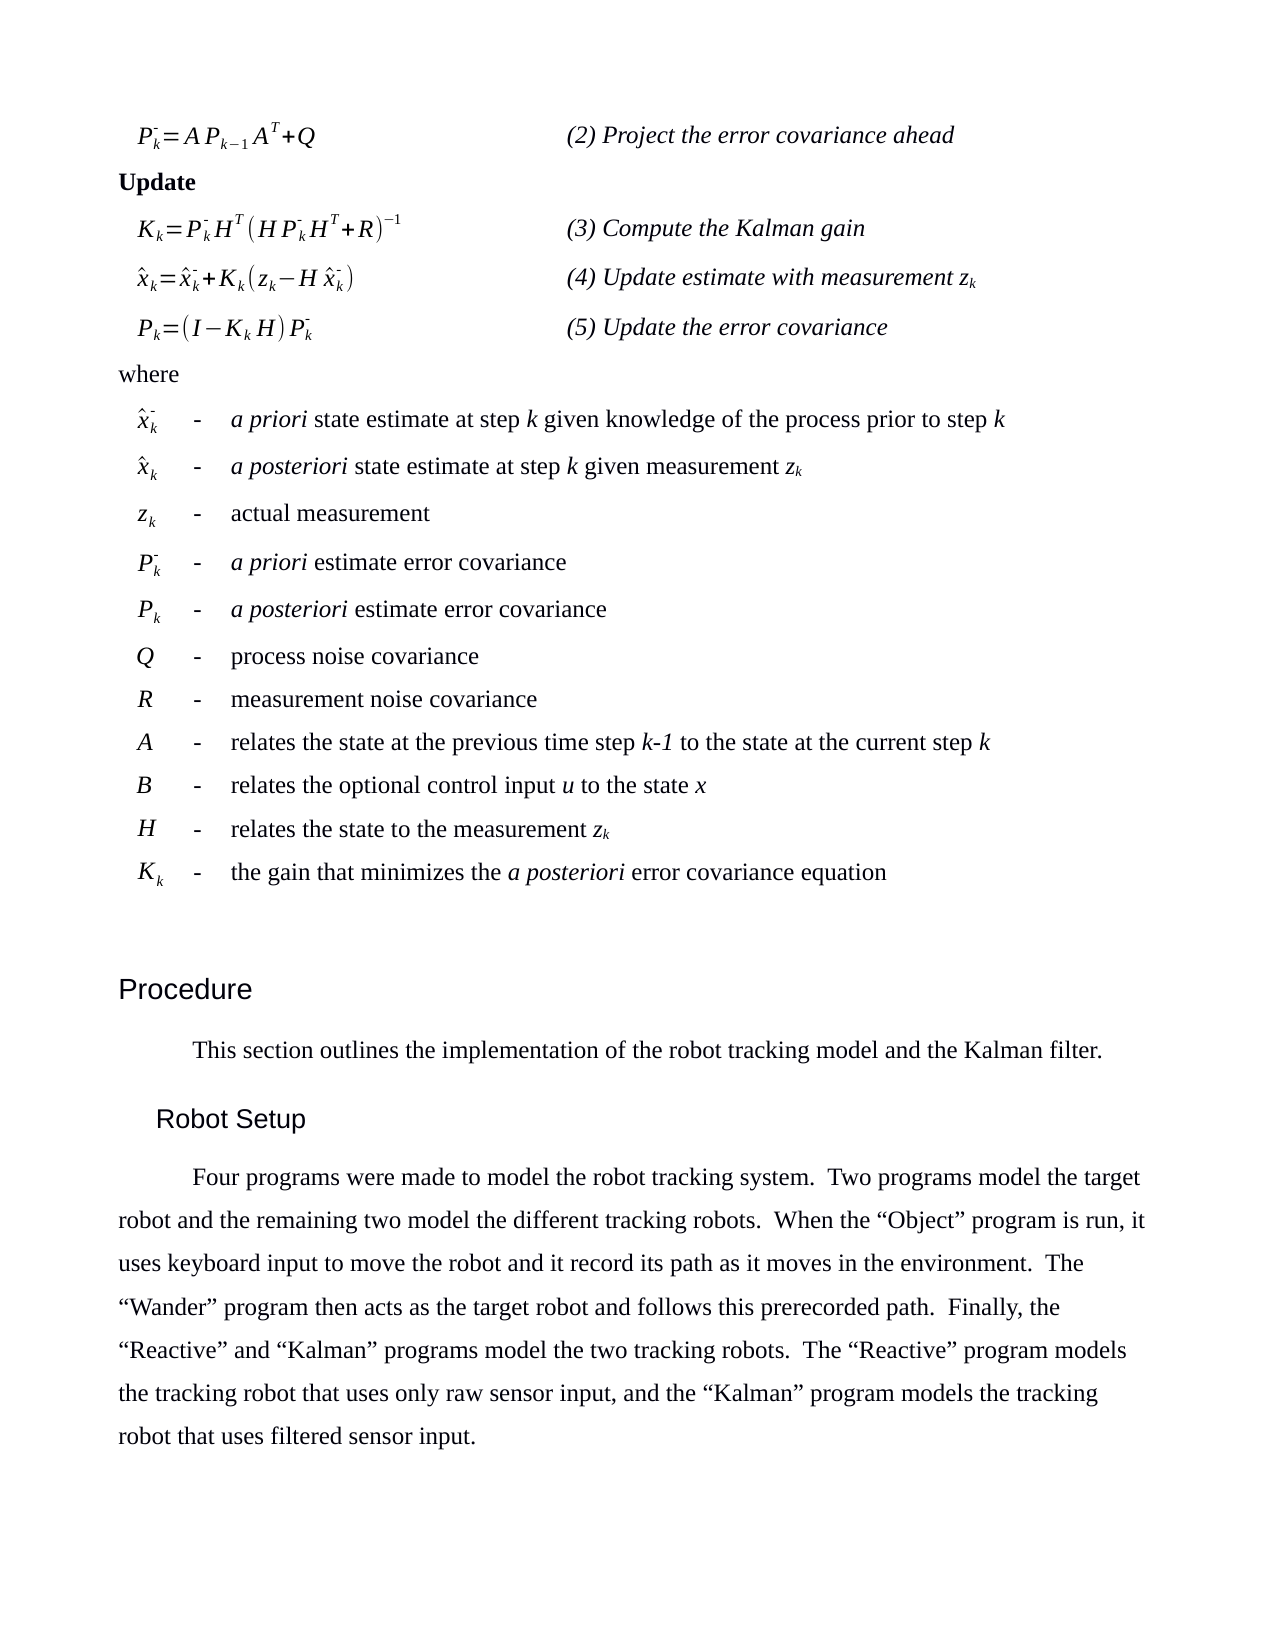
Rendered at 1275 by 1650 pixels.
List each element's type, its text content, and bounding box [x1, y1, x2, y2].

text - a posteriori state estimate at step k given measurement zk [118, 451, 1157, 484]
text where [118, 359, 1157, 387]
text Update [118, 167, 1157, 196]
text (2) Project the error covariance ahead [118, 118, 1157, 153]
text - measurement noise covariance [118, 684, 1157, 713]
text - actual measurement [118, 498, 1157, 531]
text - relates the optional control input u to the state x [118, 771, 1157, 799]
text - process noise covariance [118, 641, 1157, 670]
text Four programs were made to model the robot tracking system. Two programs model the target robot and the remaining two model the different tracking robots. When the “Object” program is run, it uses keyboard input to move the robot and it record its path as it moves in the environment. The “Wander” program then acts as the target robot and follows this prerecorded path. Finally, the “Reactive” and “Kalman” programs model the two tracking robots. The “Reactive” program models the tracking robot that uses only raw sensor input, and the “Kalman” program models the tracking robot that uses filtered sensor input. [118, 1162, 1157, 1450]
text - relates the state at the previous time step k-1 to the state at the current step k [118, 727, 1157, 756]
text (5) Update the error covariance [118, 309, 1157, 344]
text - the gain that minimizes the a posteriori error covariance equation [118, 857, 1157, 889]
text (4) Update estimate with measurement zk [118, 260, 1157, 295]
text (3) Compute the Kalman gain [118, 211, 1157, 246]
text - a posteriori estimate error covariance [118, 594, 1157, 627]
text - relates the state to the measurement zk [118, 814, 1157, 842]
text - a priori estimate error covariance [118, 545, 1157, 580]
subtitle Robot Setup [156, 1103, 1157, 1134]
text This section outlines the implementation of the robot tracking model and the Kalman filter. [118, 1035, 1157, 1063]
subtitle Procedure [118, 972, 1157, 1005]
text - a priori state estimate at step k given knowledge of the process prior to step k [118, 402, 1157, 437]
